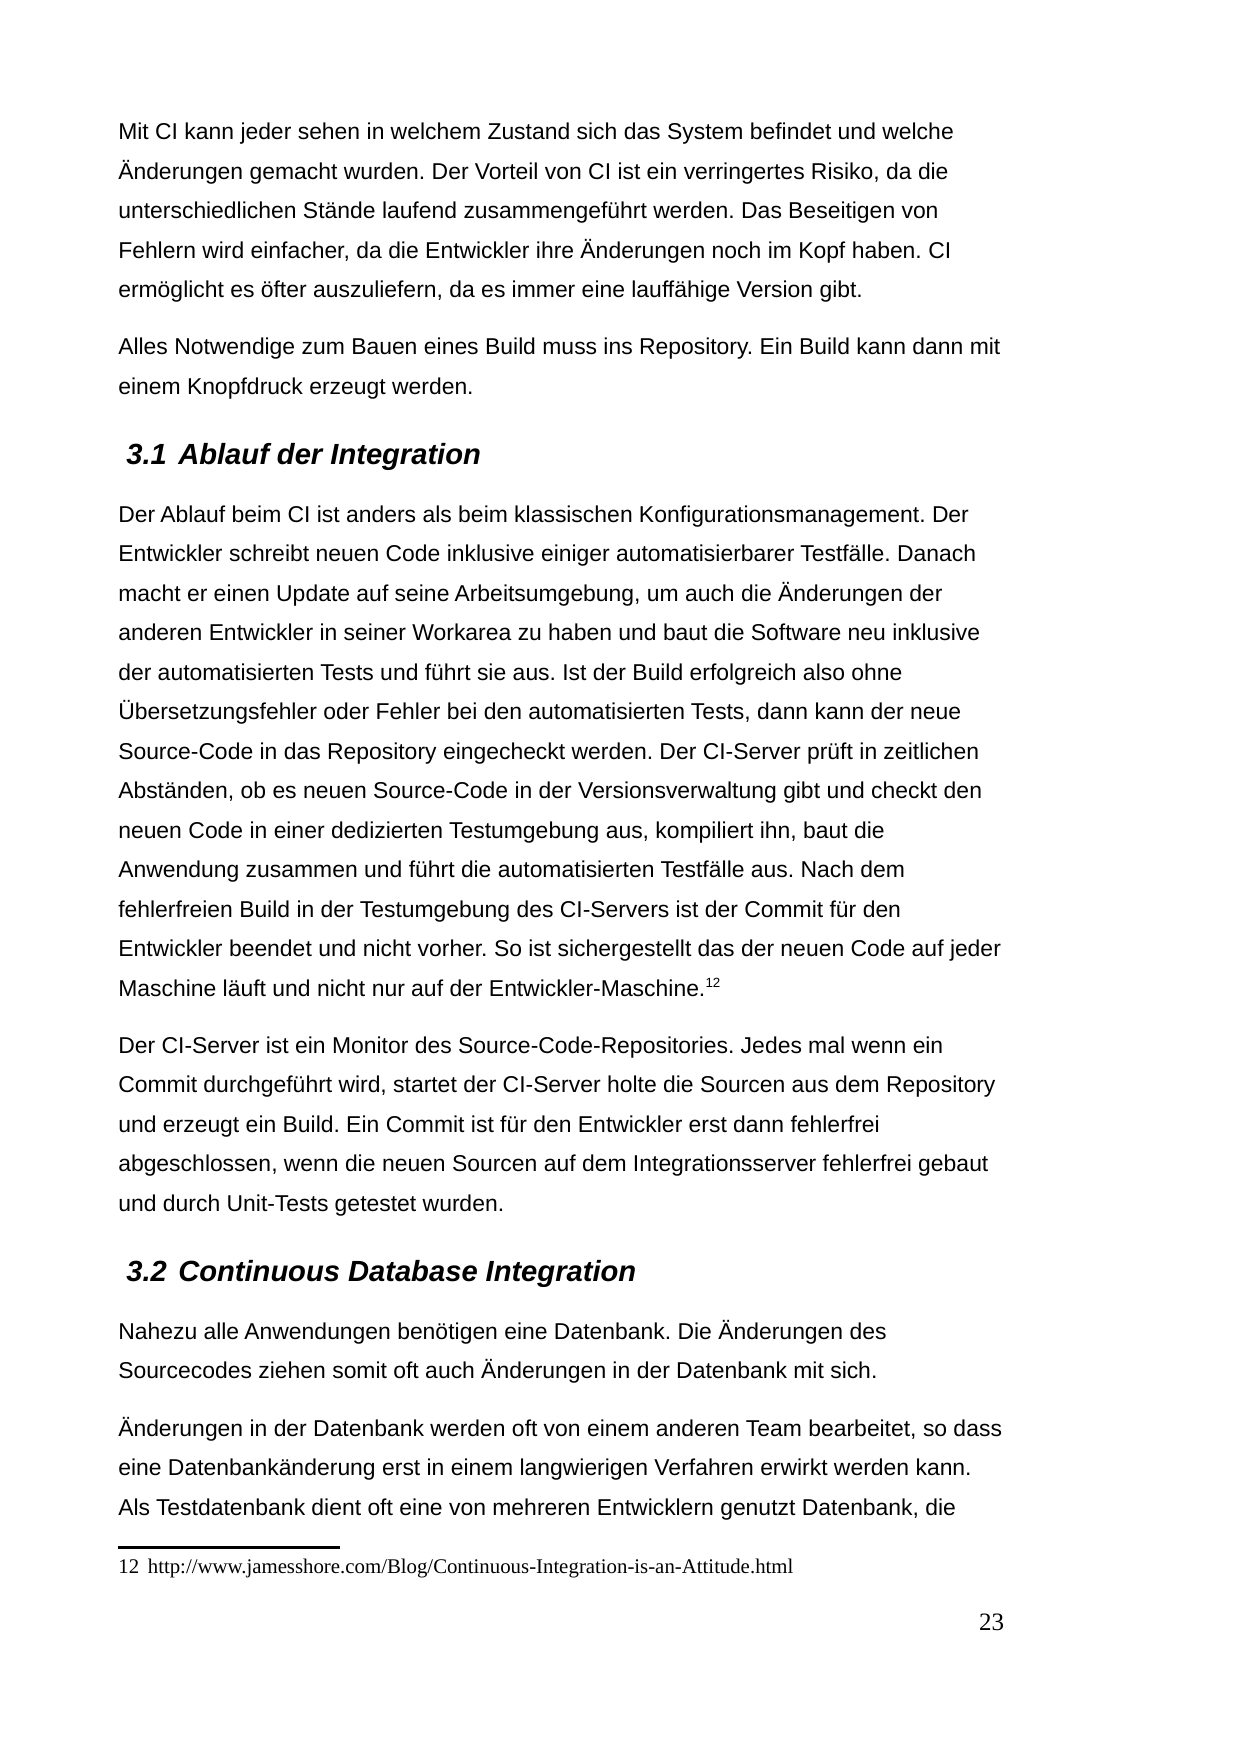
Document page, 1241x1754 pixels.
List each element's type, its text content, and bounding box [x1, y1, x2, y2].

text Nahezu alle Anwendungen benötigen eine Datenbank. Die Änderungen des Sourcecodes ziehen somit oft auch Änderungen in der Datenbank mit sich. [118, 1318, 1004, 1384]
text Änderungen in der Datenbank werden oft von einem anderen Team bearbeitet, so dass eine Datenbankänderung erst in einem langwierigen Verfahren erwirkt werden kann. Als Testdatenbank dient oft eine von mehreren Entwicklern genutzt Datenbank, die [118, 1415, 1004, 1520]
subtitle Ablauf der Integration [118, 437, 1004, 471]
subtitle Continuous Database Integration [118, 1254, 1004, 1288]
text Mit CI kann jeder sehen in welchem Zustand sich das System befindet und welche Änderungen gemacht wurden. Der Vorteil von CI ist ein verringertes Risiko, da die unterschiedlichen Stände laufend zusammengeführt werden. Das Beseitigen von Fehlern wird einfacher, da die Entwickler ihre Änderungen noch im Kopf haben. CI ermöglicht es öfter auszuliefern, da es immer eine lauffähige Version gibt. [118, 118, 1004, 302]
text Alles Notwendige zum Bauen eines Build muss ins Repository. Ein Build kann dann mit einem Knopfdruck erzeugt werden. [118, 333, 1004, 399]
text http://www.jamesshore.com/Blog/Continuous-Integration-is-an-Attitude.html [118, 1553, 1004, 1578]
text Der CI-Server ist ein Monitor des Source-Code-Repositories. Jedes mal wenn ein Commit durchgeführt wird, startet der CI-Server holte die Sourcen aus dem Repository und erzeugt ein Build. Ein Commit ist für den Entwickler erst dann fehlerfrei abgeschlossen, wenn die neuen Sourcen auf dem Integrationsserver fehlerfrei gebaut und durch Unit-Tests getestet wurden. [118, 1032, 1004, 1216]
text Der Ablauf beim CI ist anders als beim klassischen Konfigurationsmanagement. Der Entwickler schreibt neuen Code inklusive einiger automatisierbarer Testfälle. Danach macht er einen Update auf seine Arbeitsumgebung, um auch die Änderungen der anderen Entwickler in seiner Workarea zu haben und baut die Software neu inklusive der automatisierten Tests und führt sie aus. Ist der Build erfolgreich also ohne Übersetzungsfehler oder Fehler bei den automatisierten Tests, dann kann der neue Source-Code in das Repository eingecheckt werden. Der CI-Server prüft in zeitlichen Abständen, ob es neuen Source-Code in der Versionsverwaltung gibt und checkt den neuen Code in einer dedizierten Testumgebung aus, kompiliert ihn, baut die Anwendung zusammen und führt die automatisierten Testfälle aus. Nach dem fehlerfreien Build in der Testumgebung des CI-Servers ist der Commit für den Entwickler beendet und nicht vorher. So ist sichergestellt das der neuen Code auf jeder Maschine läuft und nicht nur auf der Entwickler-Maschine. [118, 501, 1004, 1001]
